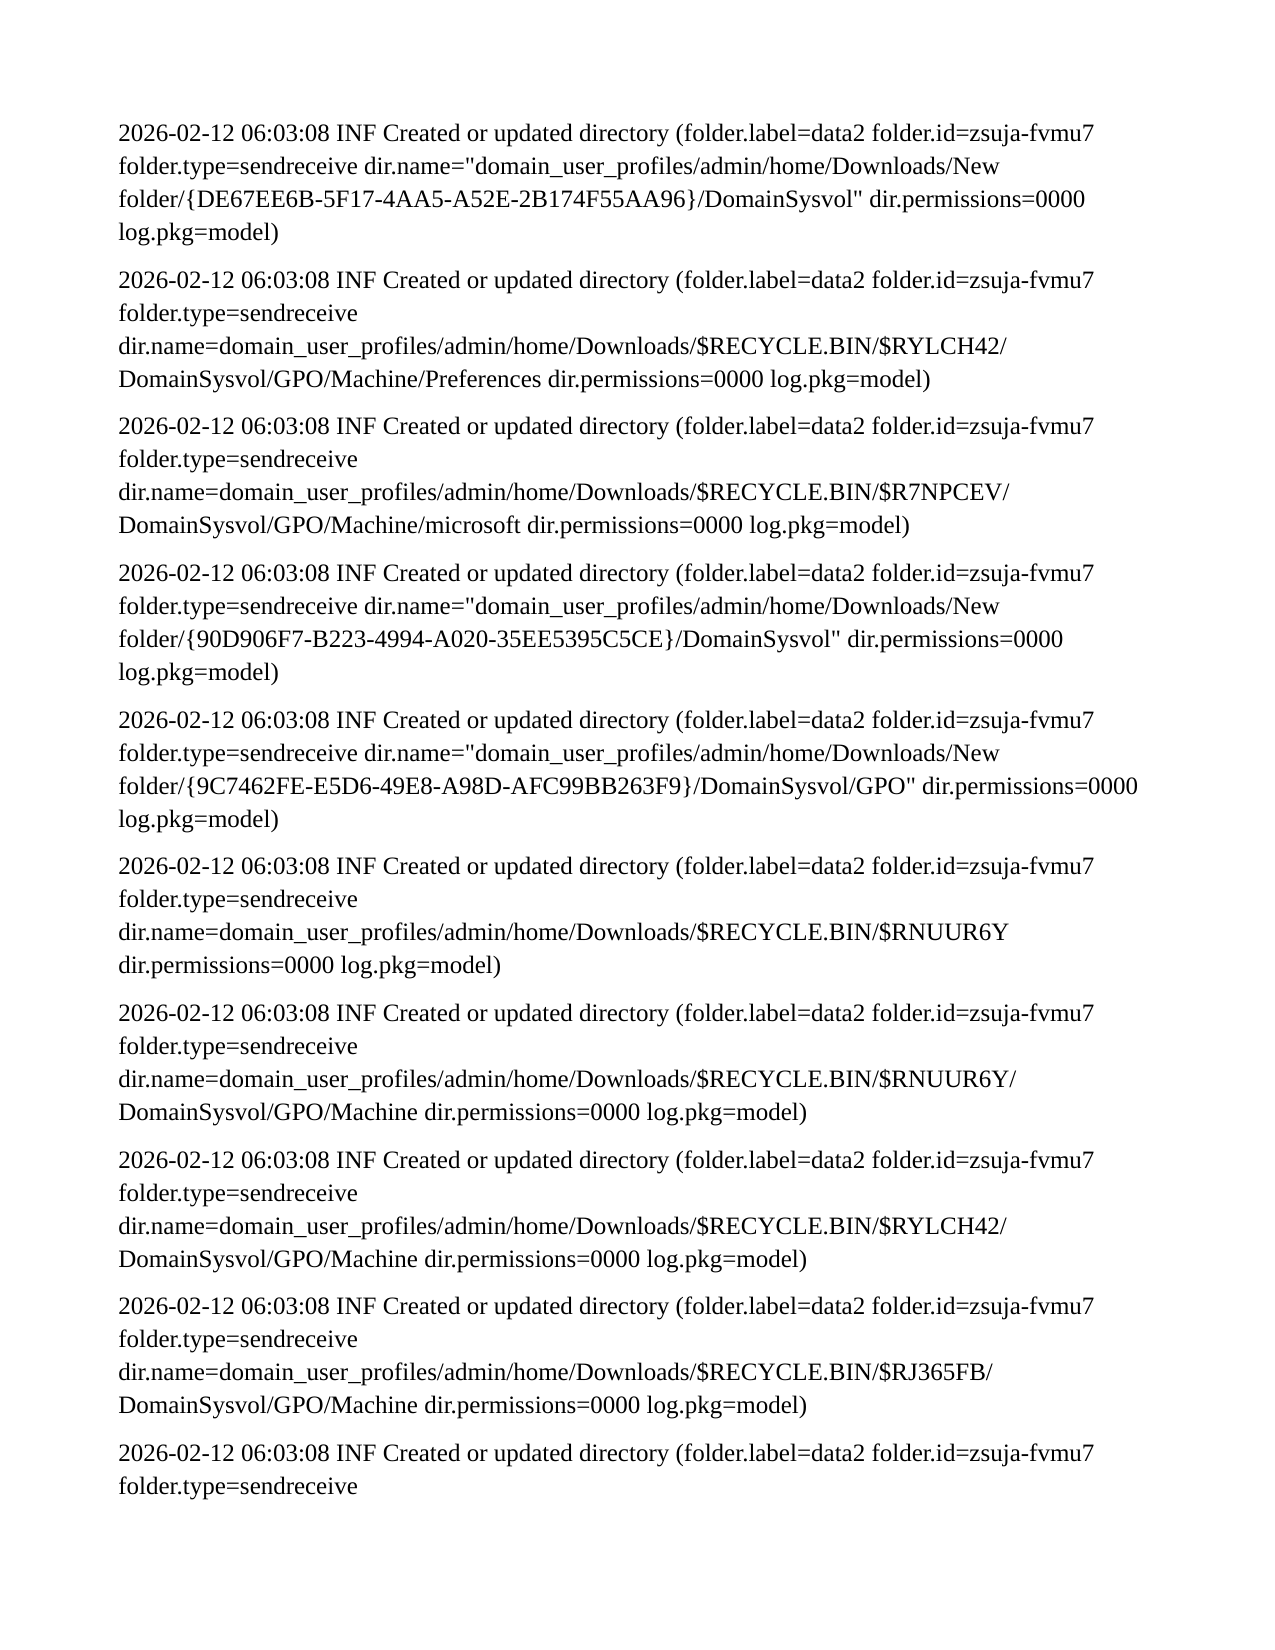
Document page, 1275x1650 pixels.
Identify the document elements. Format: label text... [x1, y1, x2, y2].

text 2026-02-12 06:03:08 INF Created or updated directory (folder.label=data2 folder.id=zsuja-fvmu7 folder.type=sendreceive dir.name=domain_user_profiles/admin/home/Downloads/$RECYCLE.BIN/$RYLCH42/DomainSysvol/GPO/Machine dir.permissions=0000 log.pkg=model) [118, 1145, 1157, 1273]
text 2026-02-12 06:03:08 INF Created or updated directory (folder.label=data2 folder.id=zsuja-fvmu7 folder.type=sendreceive dir.name="domain_user_profiles/admin/home/Downloads/New folder/{9C7462FE-E5D6-49E8-A98D-AFC99BB263F9}/DomainSysvol/GPO" dir.permissions=0000 log.pkg=model) [118, 705, 1157, 833]
text 2026-02-12 06:03:08 INF Created or updated directory (folder.label=data2 folder.id=zsuja-fvmu7 folder.type=sendreceive dir.name=domain_user_profiles/admin/home/Downloads/$RECYCLE.BIN/$R7NPCEV/DomainSysvol/GPO/Machine/microsoft dir.permissions=0000 log.pkg=model) [118, 411, 1157, 539]
text 2026-02-12 06:03:08 INF Created or updated directory (folder.label=data2 folder.id=zsuja-fvmu7 folder.type=sendreceive dir.name=domain_user_profiles/admin/home/Downloads/$RECYCLE.BIN/$RNUUR6Y/DomainSysvol/GPO/Machine dir.permissions=0000 log.pkg=model) [118, 998, 1157, 1126]
text 2026-02-12 06:03:08 INF Created or updated directory (folder.label=data2 folder.id=zsuja-fvmu7 folder.type=sendreceive dir.name="domain_user_profiles/admin/home/Downloads/New folder/{DE67EE6B-5F17-4AA5-A52E-2B174F55AA96}/DomainSysvol" dir.permissions=0000 log.pkg=model) [118, 118, 1157, 246]
text 2026-02-12 06:03:08 INF Created or updated directory (folder.label=data2 folder.id=zsuja-fvmu7 folder.type=sendreceive dir.name="domain_user_profiles/admin/home/Downloads/New folder/{90D906F7-B223-4994-A020-35EE5395C5CE}/DomainSysvol" dir.permissions=0000 log.pkg=model) [118, 558, 1157, 686]
text 2026-02-12 06:03:08 INF Created or updated directory (folder.label=data2 folder.id=zsuja-fvmu7 folder.type=sendreceive dir.name=domain_user_profiles/admin/home/Downloads/$RECYCLE.BIN/$RJ365FB/DomainSysvol/GPO/Machine dir.permissions=0000 log.pkg=model) [118, 1291, 1157, 1419]
text 2026-02-12 06:03:08 INF Created or updated directory (folder.label=data2 folder.id=zsuja-fvmu7 folder.type=sendreceive dir.name=domain_user_profiles/admin/home/Downloads/$RECYCLE.BIN/$RNUUR6Y dir.permissions=0000 log.pkg=model) [118, 851, 1157, 979]
text 2026-02-12 06:03:08 INF Created or updated directory (folder.label=data2 folder.id=zsuja-fvmu7 folder.type=sendreceive dir.name=domain_user_profiles/admin/home/Downloads/$RECYCLE.BIN/$RYLCH42/DomainSysvol/GPO/Machine/Preferences dir.permissions=0000 log.pkg=model) [118, 265, 1157, 393]
text 2026-02-12 06:03:08 INF Created or updated directory (folder.label=data2 folder.id=zsuja-fvmu7 folder.type=sendreceive [118, 1438, 1157, 1500]
